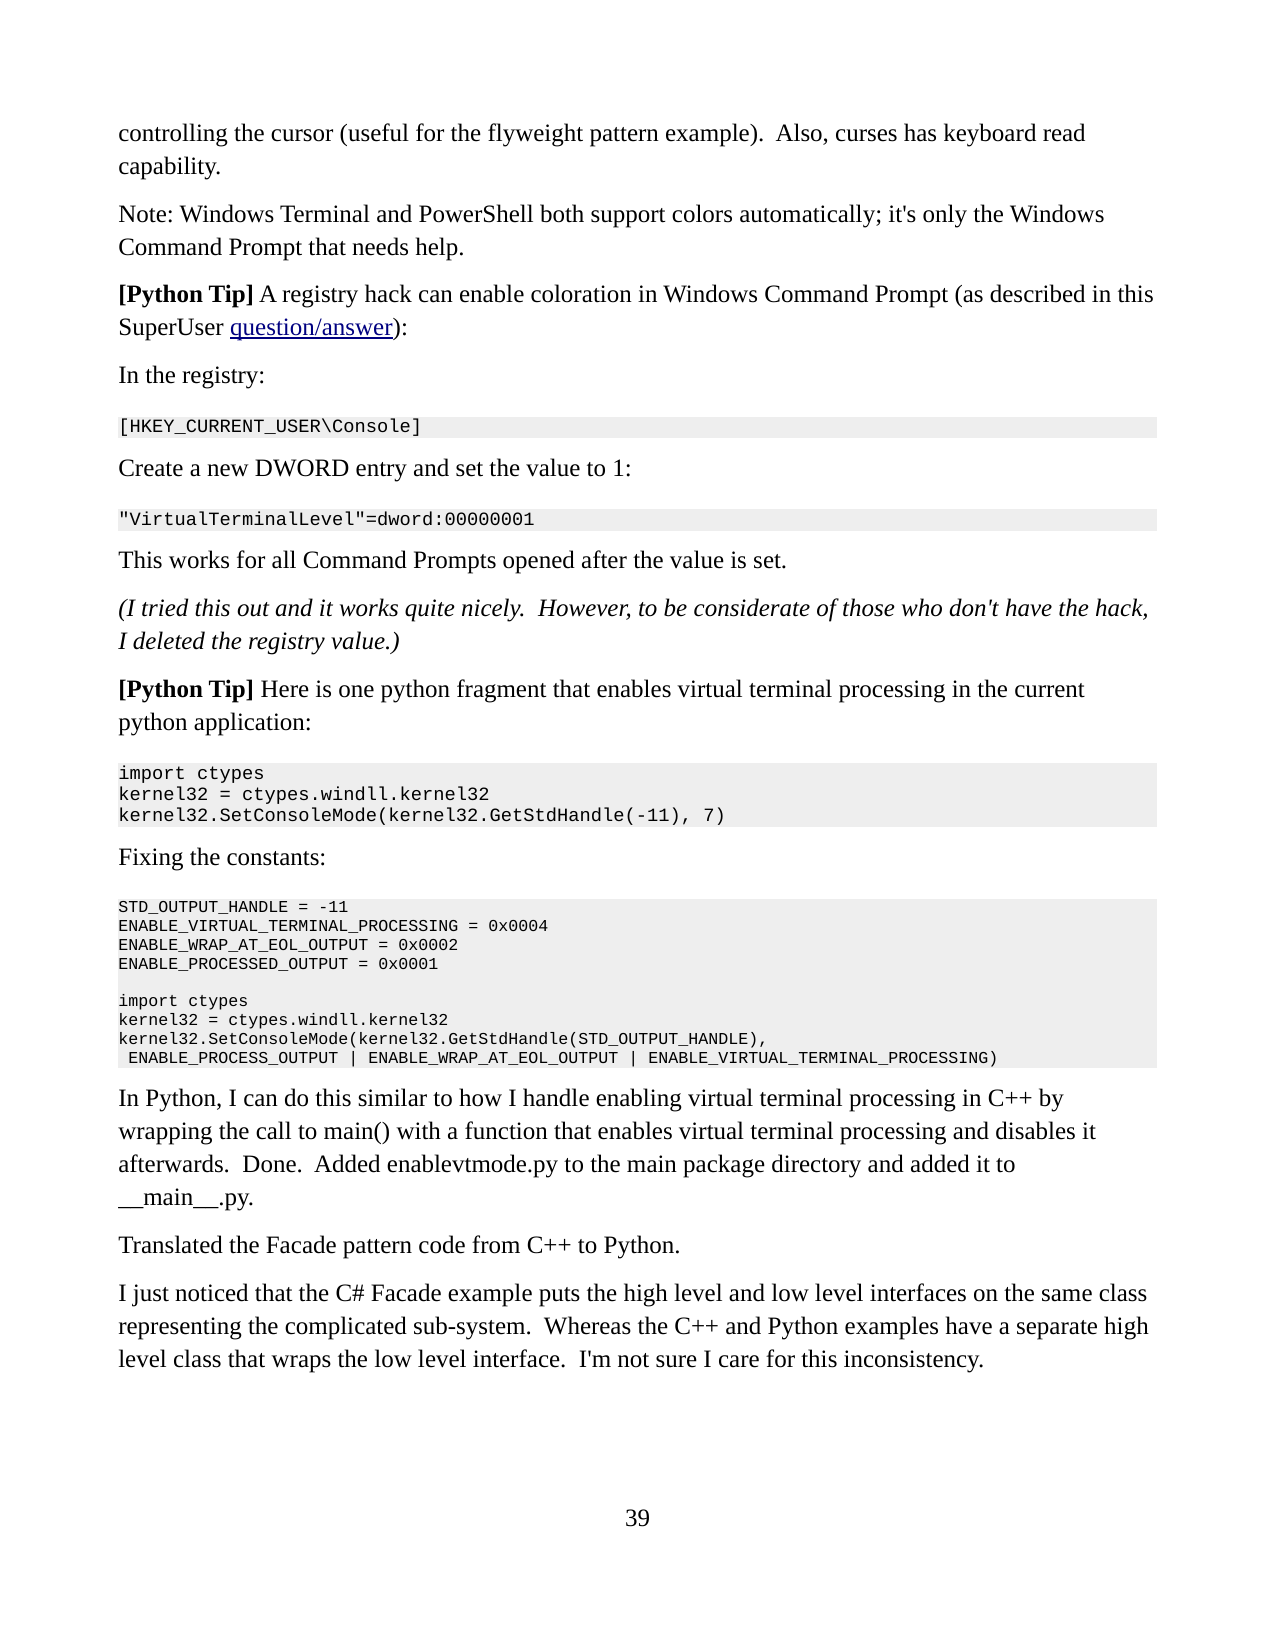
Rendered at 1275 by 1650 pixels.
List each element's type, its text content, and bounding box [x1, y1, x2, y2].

text This works for all Command Prompts opened after the value is set. [118, 546, 1157, 574]
text kernel32 = ctypes.windll.kernel32 [118, 785, 1157, 806]
text ENABLE_WRAP_AT_EOL_OUTPUT = 0x0002 [118, 936, 1157, 955]
text "VirtualTerminalLevel"=dword:00000001 [118, 509, 1157, 531]
text STD_OUTPUT_HANDLE = -11 [118, 899, 1157, 918]
text In the registry: [118, 360, 1157, 389]
text [HKEY_CURRENT_USER\Console] [118, 417, 1157, 438]
text Note: Windows Terminal and PowerShell both support colors automatically; it's only the Windows Command Prompt that needs help. [118, 199, 1157, 261]
text ENABLE_PROCESS_OUTPUT | ENABLE_WRAP_AT_EOL_OUTPUT | ENABLE_VIRTUAL_TERMINAL_PROCESSING) [118, 1049, 1157, 1068]
text Create a new DWORD entry and set the value to 1: [118, 453, 1157, 482]
text ENABLE_VIRTUAL_TERMINAL_PROCESSING = 0x0004 [118, 918, 1157, 936]
text In Python, I can do this similar to how I handle enabling virtual terminal processing in C++ by wrapping the call to main() with a function that enables virtual terminal processing and disables it afterwards. Done. Added enablevtmode.py to the main package directory and added it to __main__.py. [118, 1083, 1157, 1211]
text kernel32.SetConsoleMode(kernel32.GetStdHandle(-11), 7) [118, 806, 1157, 827]
text controlling the cursor (useful for the flyweight pattern example). Also, curses has keyboard read capability. [118, 118, 1157, 180]
text [Python Tip] A registry hack can enable coloration in Windows Command Prompt (as described in this SuperUser question/answer): [118, 279, 1157, 341]
text import ctypes [118, 763, 1157, 785]
text Fixing the constants: [118, 842, 1157, 871]
text [Python Tip] Here is one python fragment that enables virtual terminal processing in the current python application: [118, 674, 1157, 736]
text kernel32.SetConsoleMode(kernel32.GetStdHandle(STD_OUTPUT_HANDLE), [118, 1031, 1157, 1049]
text (I tried this out and it works quite nicely. However, to be considerate of those who don't have the hack, I deleted the registry value.) [118, 593, 1157, 655]
text kernel32 = ctypes.windll.kernel32 [118, 1012, 1157, 1031]
text import ctypes [118, 993, 1157, 1012]
text Translated the Facade pattern code from C++ to Python. [118, 1230, 1157, 1259]
text I just noticed that the C# Facade example puts the high level and low level interfaces on the same class representing the complicated sub-system. Whereas the C++ and Python examples have a separate high level class that wraps the low level interface. I'm not sure I care for this inconsistency. [118, 1278, 1157, 1372]
text ENABLE_PROCESSED_OUTPUT = 0x0001 [118, 955, 1157, 974]
